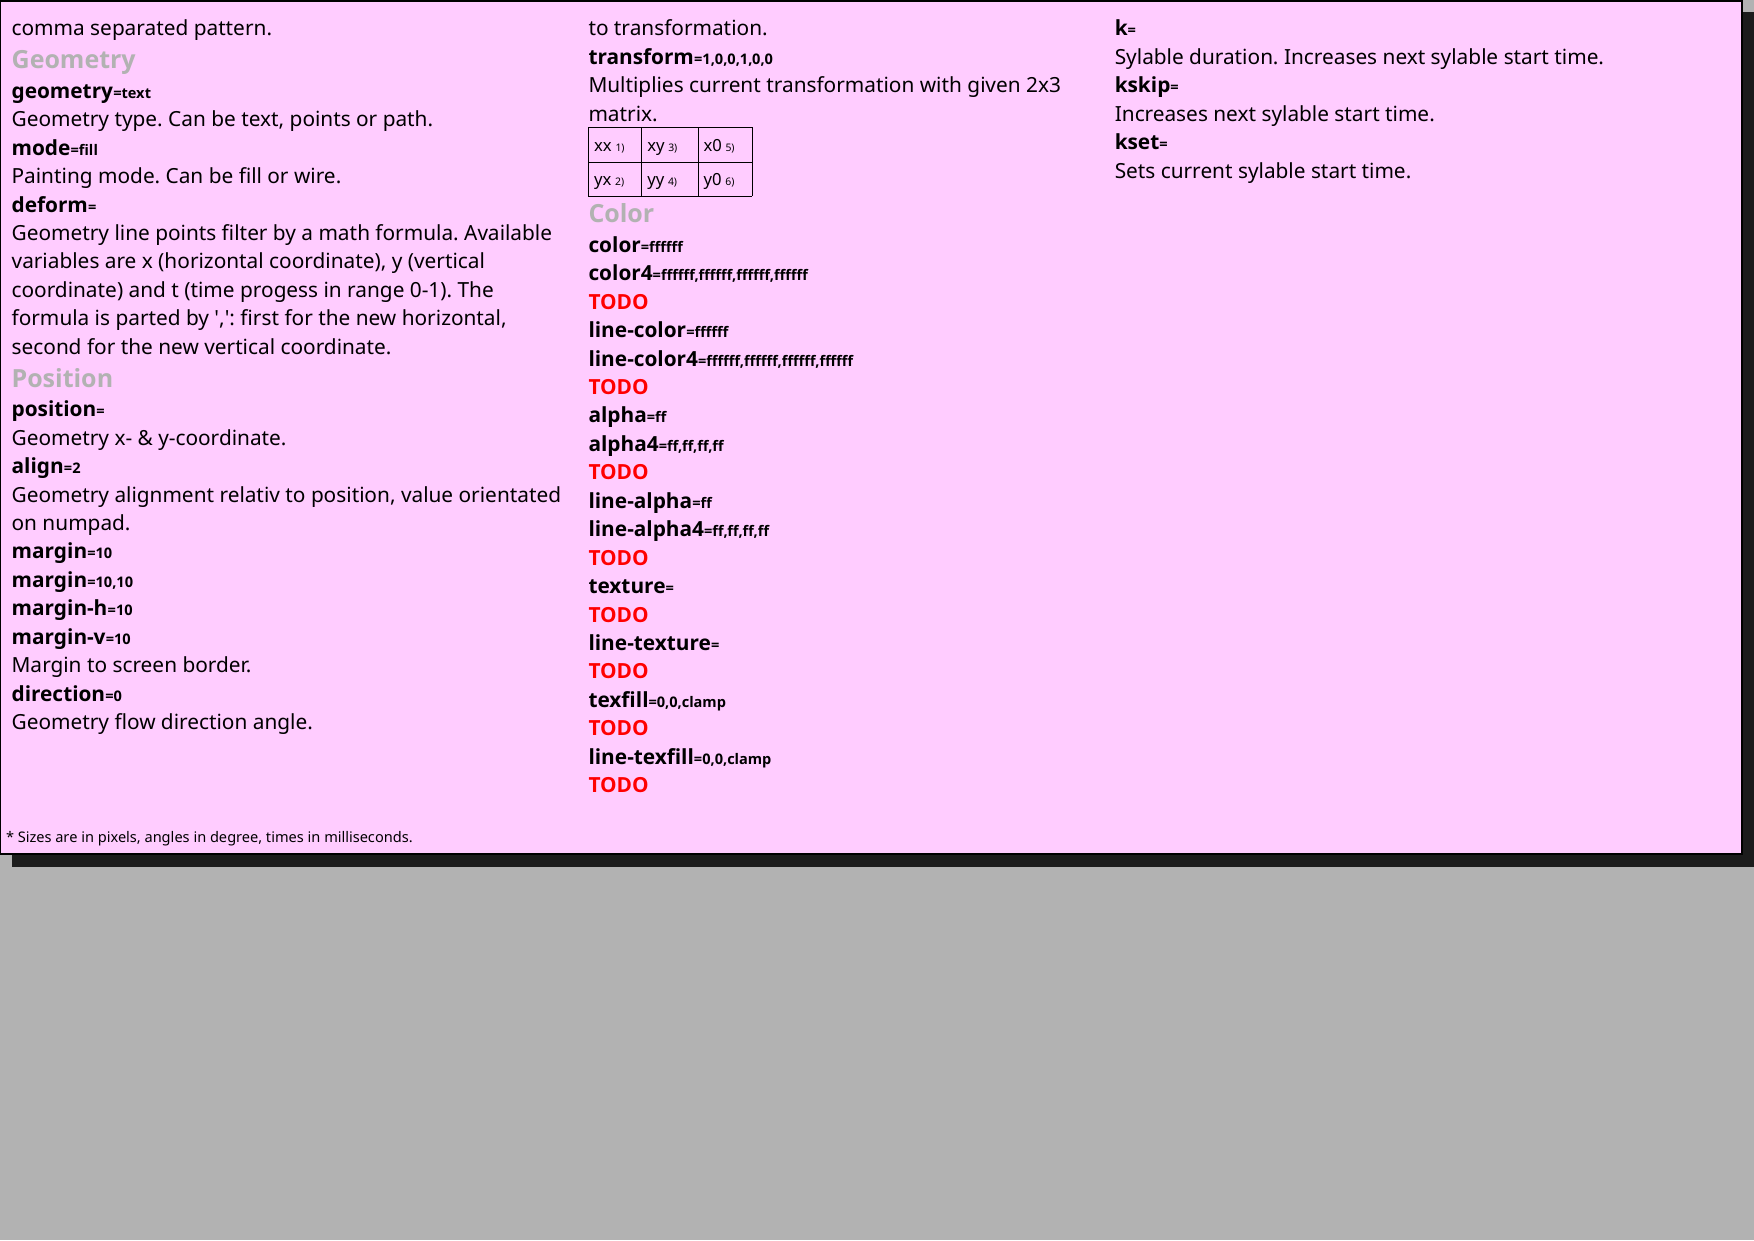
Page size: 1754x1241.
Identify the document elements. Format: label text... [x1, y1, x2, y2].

table_header k= Sylable duration. Increases next sylable start time. kskip= Increases next sylable start time. kset= Sets current sylable start time. [1109, 8, 1736, 804]
table_header comma separated pattern. Geometry geometry=text Geometry type. Can be text, points or path. mode=fill Painting mode. Can be fill or wire. deform= Geometry line points filter by a math formula. Available variables are x (horizontal coordinate), y (vertical coordinate) and t (time progess in range 0-1). The formula is parted by ',': first for the new horizontal, second for the new vertical coordinate. Position position= Geometry x- & y-coordinate. align=2 Geometry alignment relativ to position, value orientated on numpad. margin=10 margin=10,10 margin-h=10 margin-v=10 Margin to screen border. direction=0 Geometry flow direction angle. [6, 8, 582, 804]
table_header x0 5) [699, 128, 752, 162]
table_cell * Sizes are in pixels, angles in degree, times in milliseconds. [1, 2, 1741, 853]
table_cell yx 2) [589, 163, 641, 196]
table_header to transformation. transform=1,0,0,1,0,0 Multiplies current transformation with given 2x3 matrix. Color color=ffffff color4=ffffff,ffffff,ffffff,ffffff TODO line-color=ffffff line-color4=ffffff,ffffff,ffffff,ffffff TODO alpha=ff alpha4=ff,ff,ff,ff TODO line-alpha=ff line-alpha4=ff,ff,ff,ff TODO texture= TODO line-texture= TODO texfill=0,0,clamp TODO line-texfill=0,0,clamp TODO [583, 8, 1109, 804]
table_header xx 1) [589, 128, 641, 162]
table_cell y0 6) [699, 163, 752, 196]
table_cell yy 4) [642, 163, 698, 196]
table_header xy 3) [642, 128, 698, 162]
